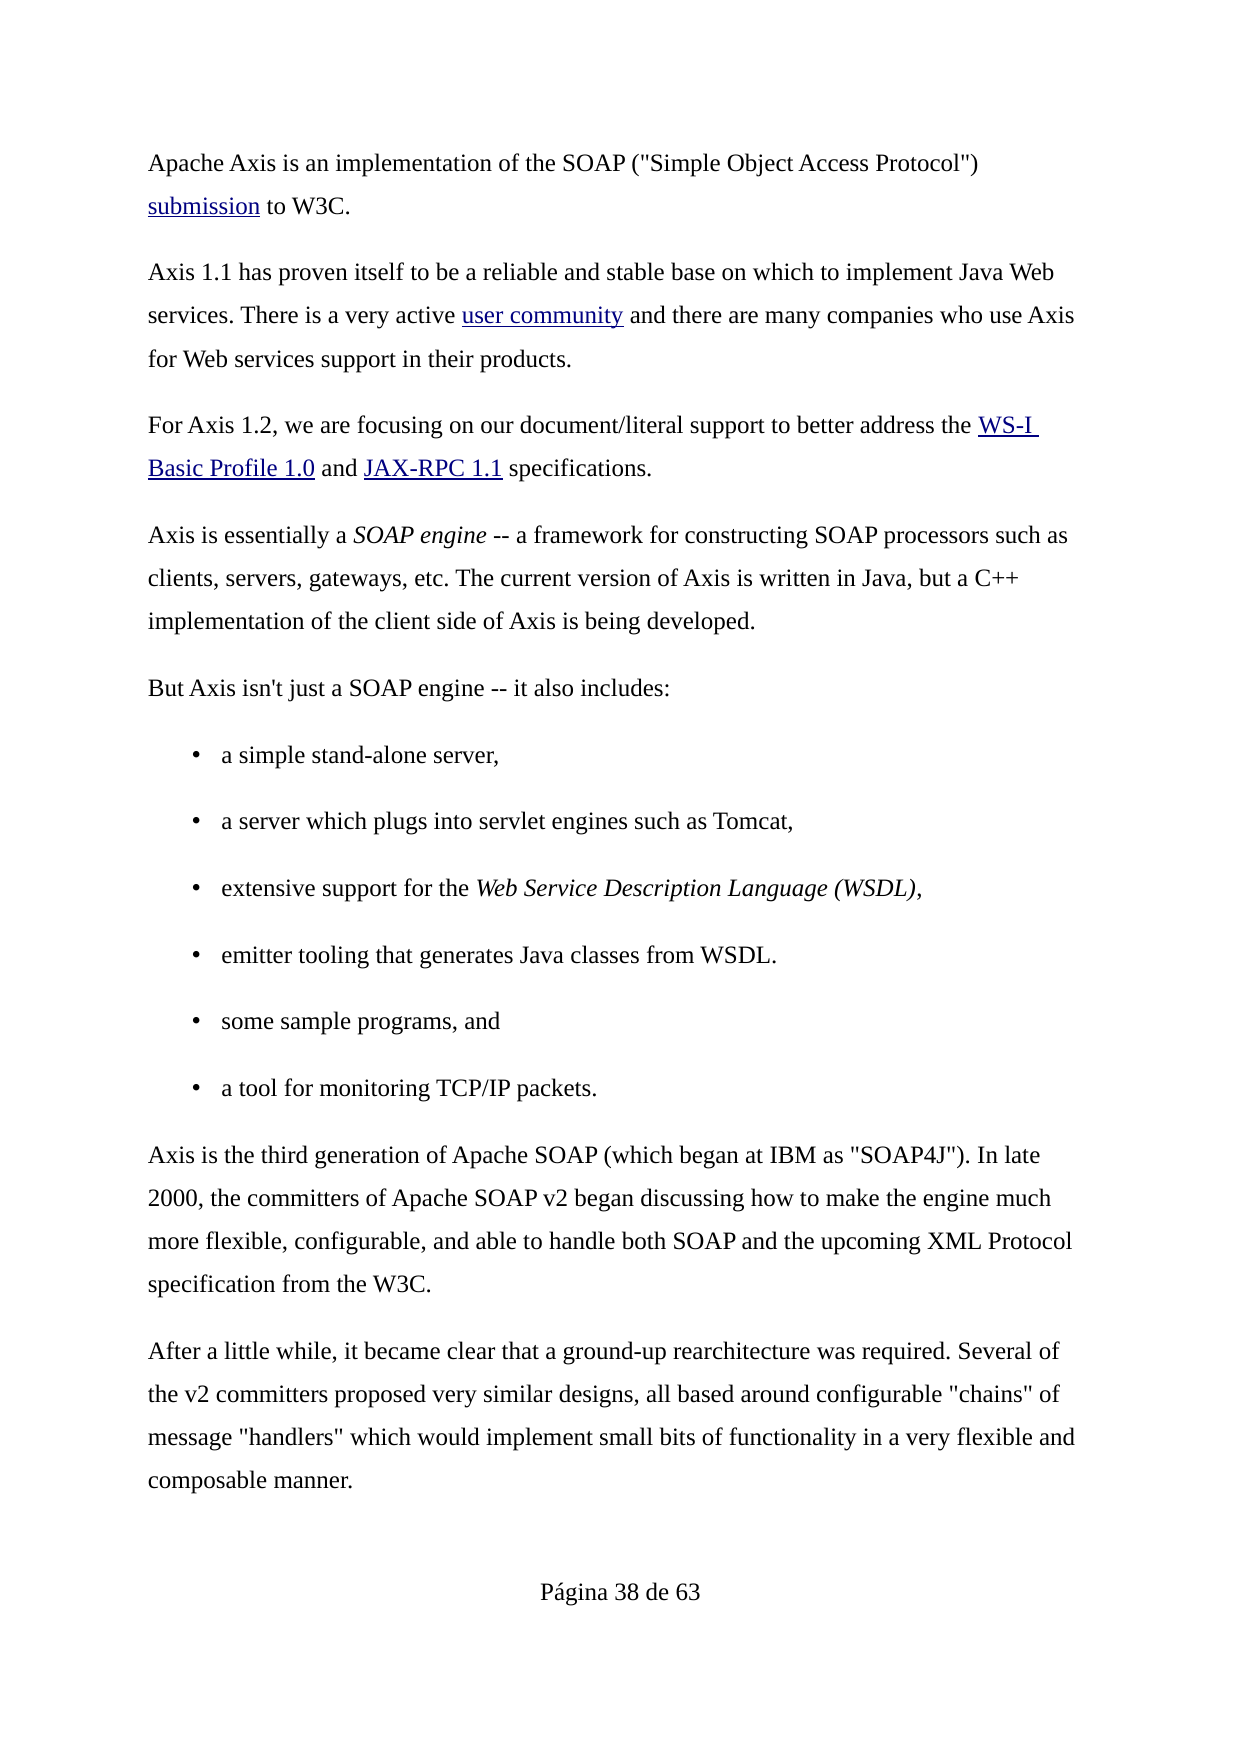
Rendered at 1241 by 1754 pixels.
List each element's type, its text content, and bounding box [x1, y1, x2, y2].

text But Axis isn't just a SOAP engine -- it also includes: [148, 673, 1093, 702]
list extensive support for the Web Service Description Language (WSDL), [192, 873, 1093, 902]
list emitter tooling that generates Java classes from WSDL. [192, 940, 1093, 968]
list some sample programs, and [192, 1006, 1093, 1035]
text Axis is essentially a SOAP engine -- a framework for constructing SOAP processors such as clients, servers, gateways, etc. The current version of Axis is written in Java, but a C++ implementation of the client side of Axis is being developed. [148, 520, 1093, 635]
list a simple stand-alone server, [192, 740, 1093, 768]
text For Axis 1.2, we are focusing on our document/literal support to better address the WS-I Basic Profile 1.0 and JAX-RPC 1.1 specifications. [148, 410, 1093, 482]
text After a little while, it became clear that a ground-up rearchitecture was required. Several of the v2 committers proposed very similar designs, all based around configurable "chains" of message "handlers" which would implement small bits of functionality in a very flexible and composable manner. [148, 1336, 1093, 1494]
list a tool for monitoring TCP/IP packets. [192, 1073, 1093, 1102]
text Axis 1.1 has proven itself to be a reliable and stable base on which to implement Java Web services. There is a very active user community and there are many companies who use Axis for Web services support in their products. [148, 257, 1093, 372]
list a server which plugs into servlet engines such as Tomcat, [192, 806, 1093, 835]
text Apache Axis is an implementation of the SOAP ("Simple Object Access Protocol") submission to W3C. [148, 148, 1093, 219]
text Axis is the third generation of Apache SOAP (which began at IBM as "SOAP4J"). In late 2000, the committers of Apache SOAP v2 began discussing how to make the engine much more flexible, configurable, and able to handle both SOAP and the upcoming XML Protocol specification from the W3C. [148, 1140, 1093, 1298]
